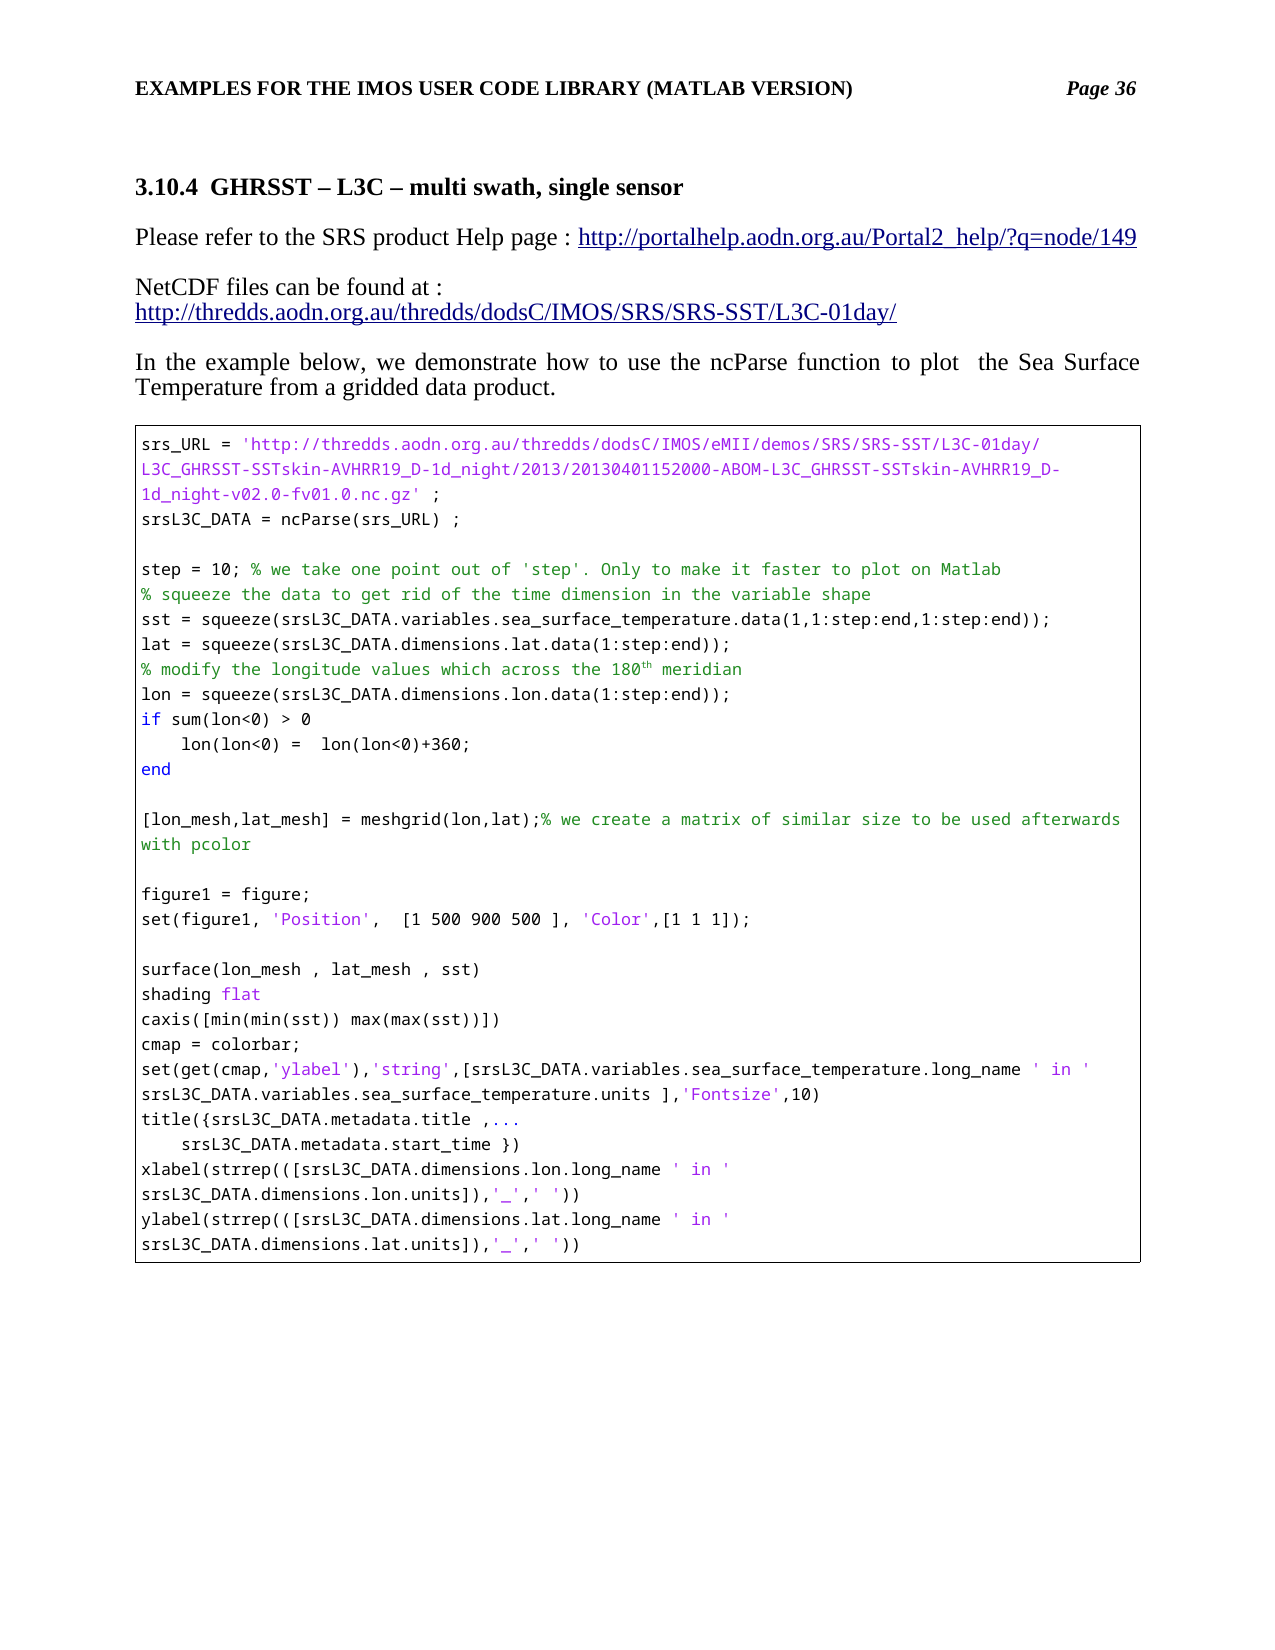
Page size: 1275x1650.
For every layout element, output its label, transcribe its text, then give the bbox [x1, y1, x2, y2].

table_header srs_URL = 'http://thredds.aodn.org.au/thredds/dodsC/IMOS/eMII/demos/SRS/SRS-SST/L3C-01day/L3C_GHRSST-SSTskin-AVHRR19_D-1d_night/2013/20130401152000-ABOM-L3C_GHRSST-SSTskin-AVHRR19_D-1d_night-v02.0-fv01.0.nc.gz' ; srsL3C_DATA = ncParse(srs_URL) ; step = 10; % we take one point out of 'step'. Only to make it faster to plot on Matlab % squeeze the data to get rid of the time dimension in the variable shape sst = squeeze(srsL3C_DATA.variables.sea_surface_temperature.data(1,1:step:end,1:step:end)); lat = squeeze(srsL3C_DATA.dimensions.lat.data(1:step:end)); % modify the longitude values which across the 180th meridian lon = squeeze(srsL3C_DATA.dimensions.lon.data(1:step:end)); if sum(lon<0) > 0 lon(lon<0) = lon(lon<0)+360; end [lon_mesh,lat_mesh] = meshgrid(lon,lat);% we create a matrix of similar size to be used afterwards with pcolor figure1 = figure; set(figure1, 'Position', [1 500 900 500 ], 'Color',[1 1 1]); surface(lon_mesh , lat_mesh , sst) shading flat caxis([min(min(sst)) max(max(sst))]) cmap = colorbar; set(get(cmap,'ylabel'),'string',[srsL3C_DATA.variables.sea_surface_temperature.long_name ' in ' srsL3C_DATA.variables.sea_surface_temperature.units ],'Fontsize',10) title({srsL3C_DATA.metadata.title ,... srsL3C_DATA.metadata.start_time }) xlabel(strrep(([srsL3C_DATA.dimensions.lon.long_name ' in ' srsL3C_DATA.dimensions.lon.units]),'_',' ')) ylabel(strrep(([srsL3C_DATA.dimensions.lat.long_name ' in ' srsL3C_DATA.dimensions.lat.units]),'_',' ')) [136, 426, 1140, 1262]
text http://thredds.aodn.org.au/thredds/dodsC/IMOS/SRS/SRS-SST/L3C-01day/ [135, 300, 1140, 325]
text Please refer to the SRS product Help page : http://portalhelp.aodn.org.au/Portal2_help/?q=node/149 [135, 225, 1140, 250]
text In the example below, we demonstrate how to use the ncParse function to plot the Sea Surface Temperature from a gridded data product. [135, 350, 1140, 400]
subtitle GHRSST – L3C – multi swath, single sensor [135, 175, 1140, 200]
text NetCDF files can be found at : [135, 275, 1140, 300]
